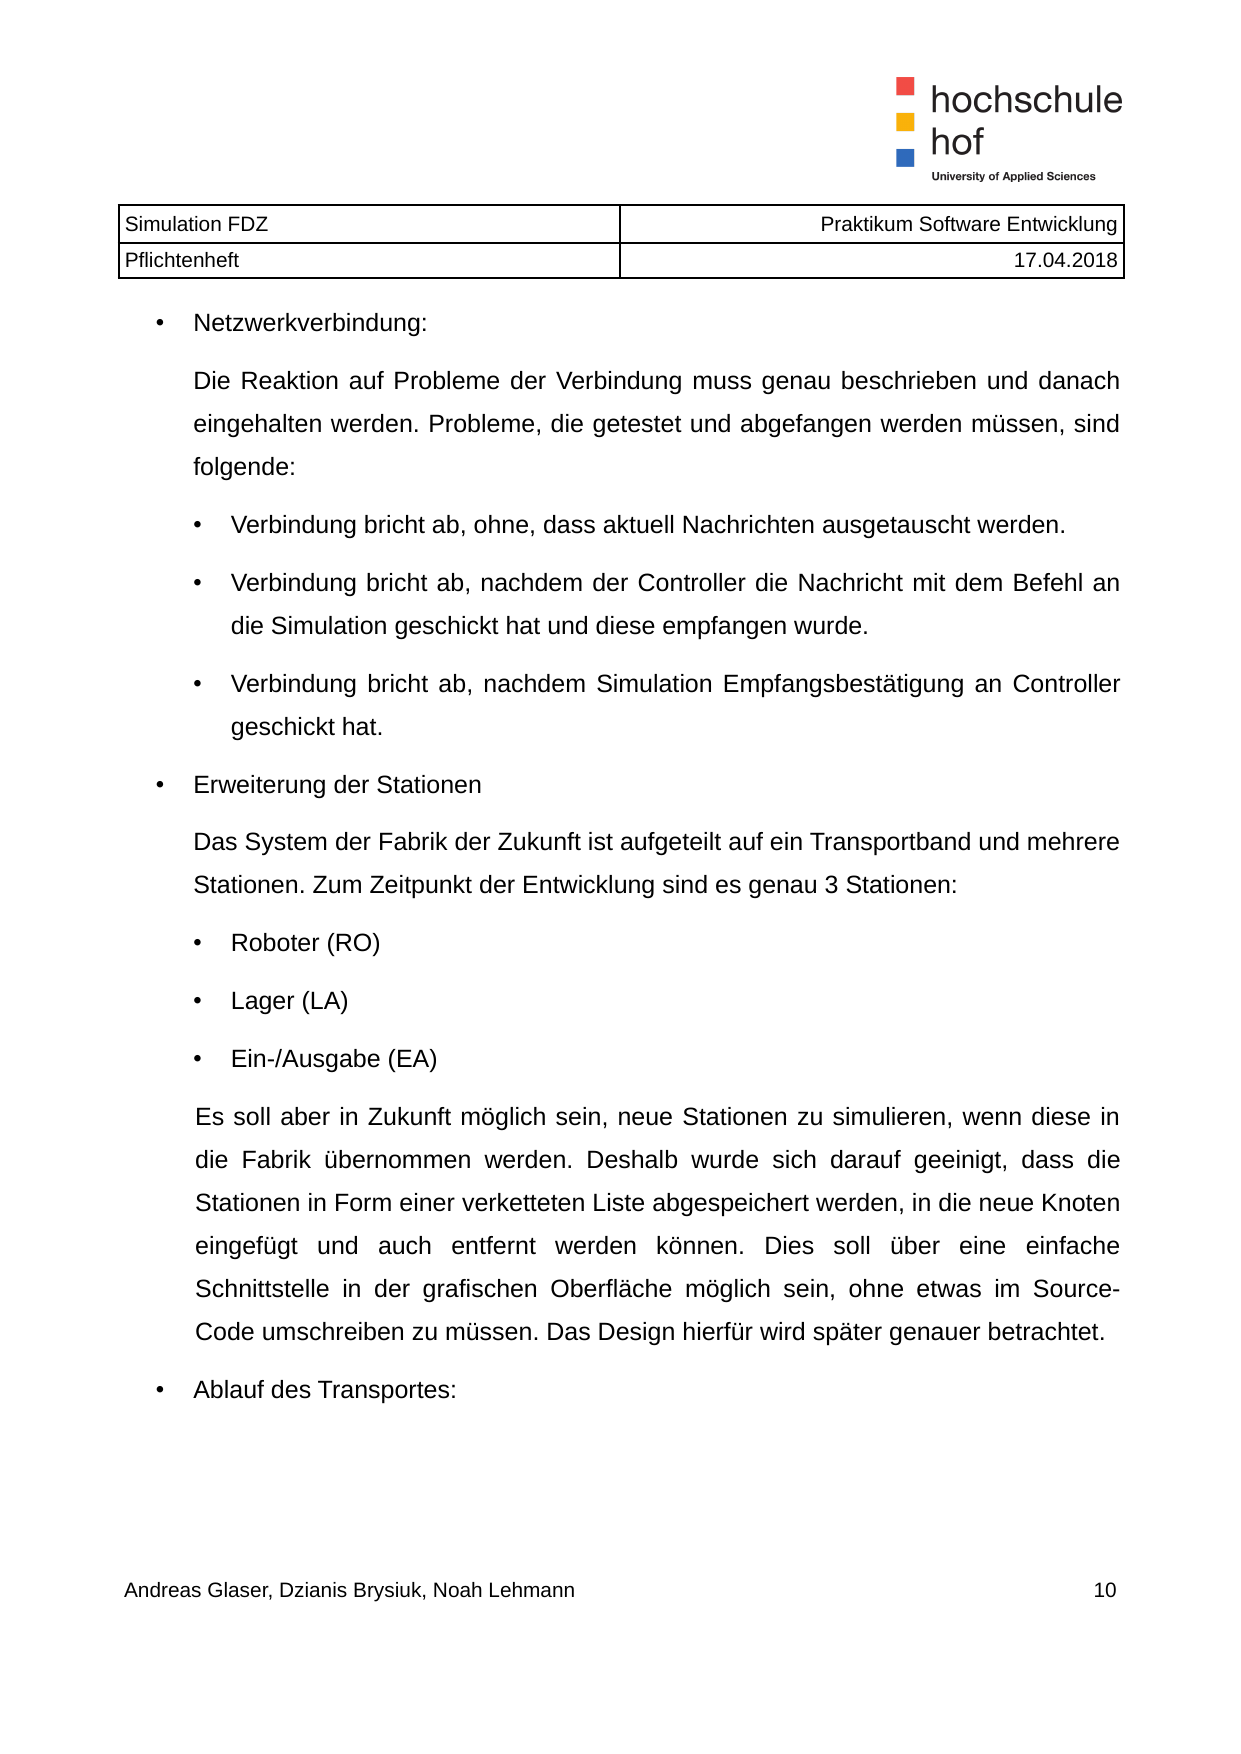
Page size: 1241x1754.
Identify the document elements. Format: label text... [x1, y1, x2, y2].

text Es soll aber in Zukunft möglich sein, neue Stationen zu simulieren, wenn diese in die Fabrik übernommen werden. Deshalb wurde sich darauf geeinigt, dass die Stationen in Form einer verketteten Liste abgespeichert werden, in die neue Knoten eingefügt und auch entfernt werden können. Dies soll über eine einfache Schnittstelle in der grafischen Oberfläche möglich sein, ohne etwas im Source-Code umschreiben zu müssen. Das Design hierfür wird später genauer betrachtet. [195, 1102, 1122, 1346]
list Lager (LA) [193, 986, 1122, 1015]
list Verbindung bricht ab, ohne, dass aktuell Nachrichten ausgetauscht werden. [193, 510, 1122, 539]
list Verbindung bricht ab, nachdem Simulation Empfangsbestätigung an Controller geschickt hat. [193, 669, 1122, 741]
list Ein-/Ausgabe (EA) [193, 1044, 1122, 1073]
list Verbindung bricht ab, nachdem der Controller die Nachricht mit dem Befehl an die Simulation geschickt hat und diese empfangen wurde. [193, 568, 1122, 640]
list Netzwerkverbindung: [156, 308, 1122, 337]
list Das System der Fabrik der Zukunft ist aufgeteilt auf ein Transportband und mehrere Stationen. Zum Zeitpunkt der Entwicklung sind es genau 3 Stationen: [156, 827, 1122, 899]
list Die Reaktion auf Probleme der Verbindung muss genau beschrieben und danach eingehalten werden. Probleme, die getestet und abgefangen werden müssen, sind folgende: [156, 366, 1122, 481]
list Roboter (RO) [193, 928, 1122, 957]
list Erweiterung der Stationen [156, 769, 1122, 798]
picture [896, 77, 1122, 182]
list Ablauf des Transportes: [156, 1375, 1122, 1404]
